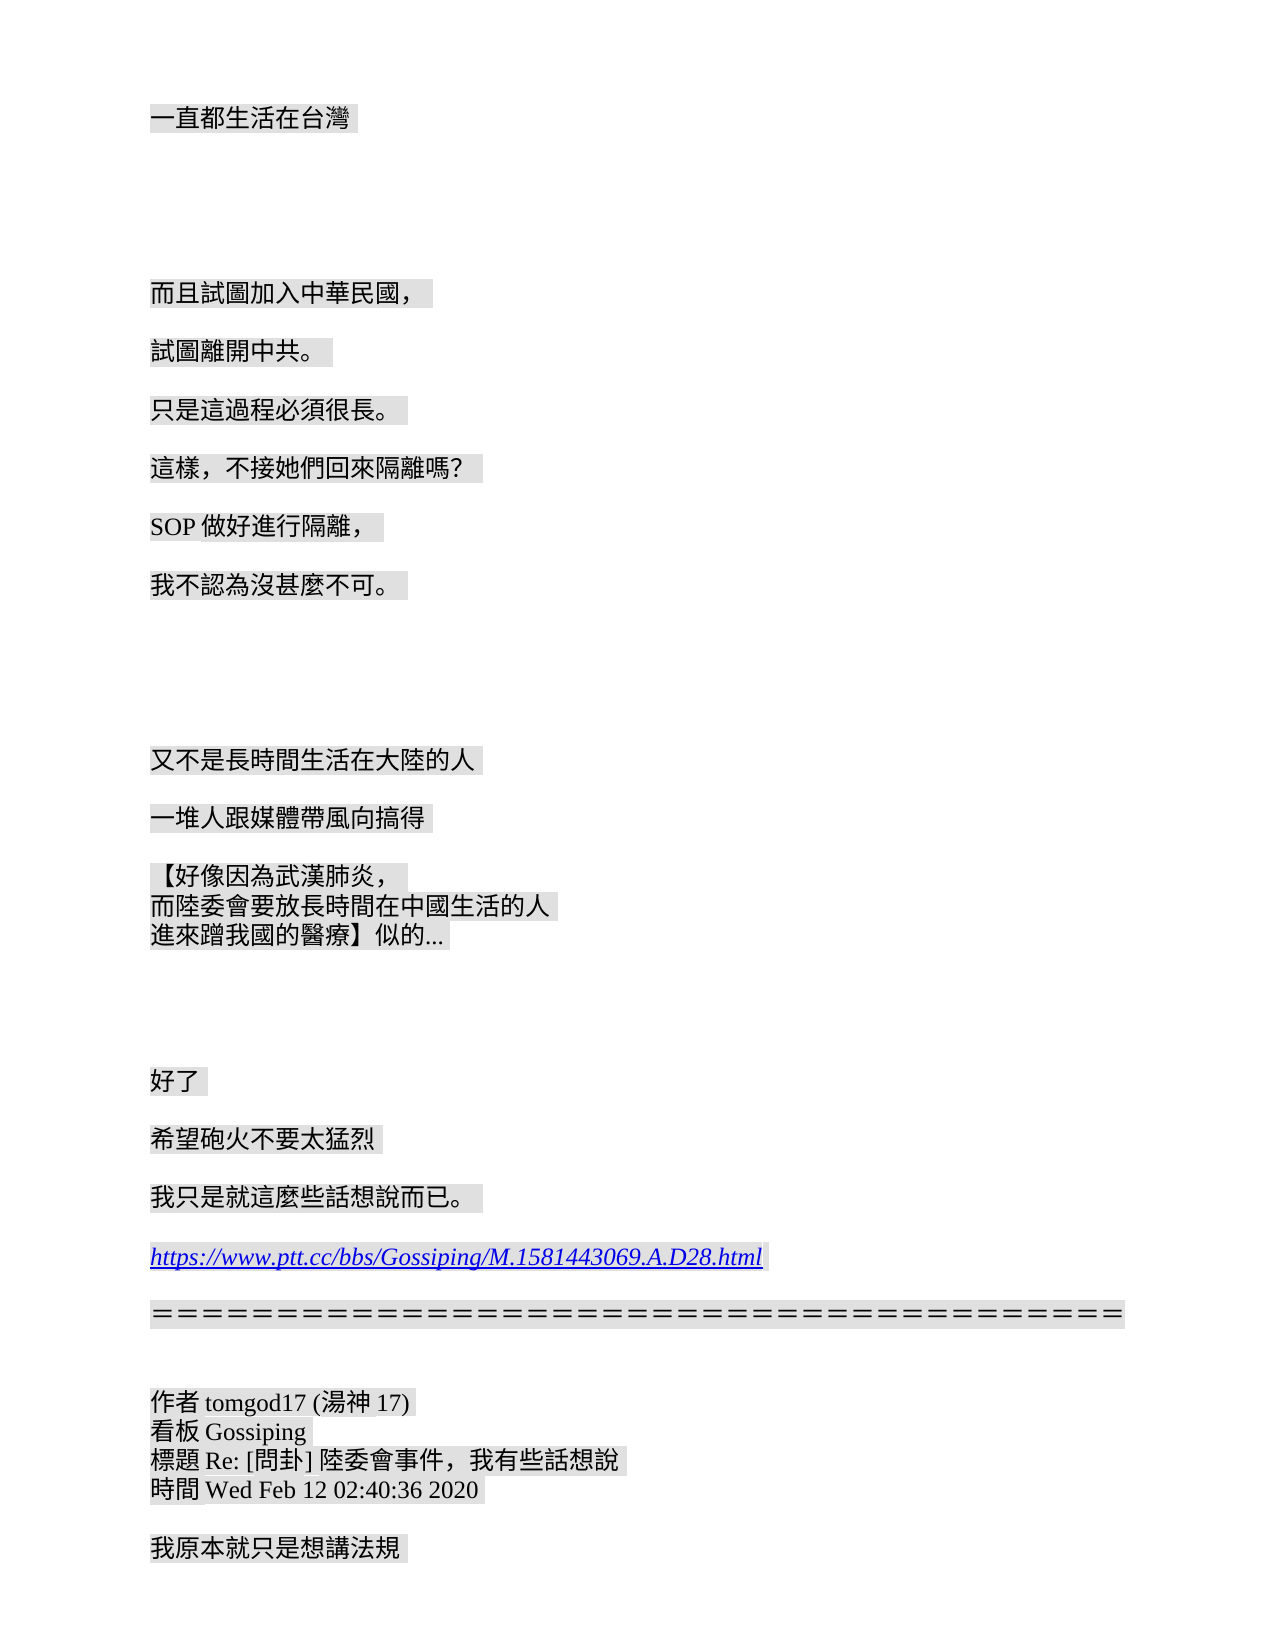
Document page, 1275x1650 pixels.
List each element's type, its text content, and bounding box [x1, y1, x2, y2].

text 一直都生活在台灣 而且試圖加入中華民國， 試圖離開中共。 只是這過程必須很長。 這樣，不接她們回來隔離嗎？ SOP做好進行隔離， 我不認為沒甚麼不可。 又不是長時間生活在大陸的人 一堆人跟媒體帶風向搞得 【好像因為武漢肺炎， 而陸委會要放長時間在中國生活的人 進來蹭我國的醫療】似的... 好了 希望砲火不要太猛烈 我只是就這麼些話想說而已。 https://www.ptt.cc/bbs/Gossiping/M.1581443069.A.D28.html ＝＝＝＝＝＝＝＝＝＝＝＝＝＝＝＝＝＝＝＝＝＝＝＝＝＝＝＝＝＝＝＝＝＝＝＝＝＝＝ 作者tomgod17 (湯神17) 看板Gossiping 標題Re: [問卦] 陸委會事件，我有些話想說 時間Wed Feb 12 02:40:36 2020 我原本就只是想講法規 [150, 75, 1125, 1563]
